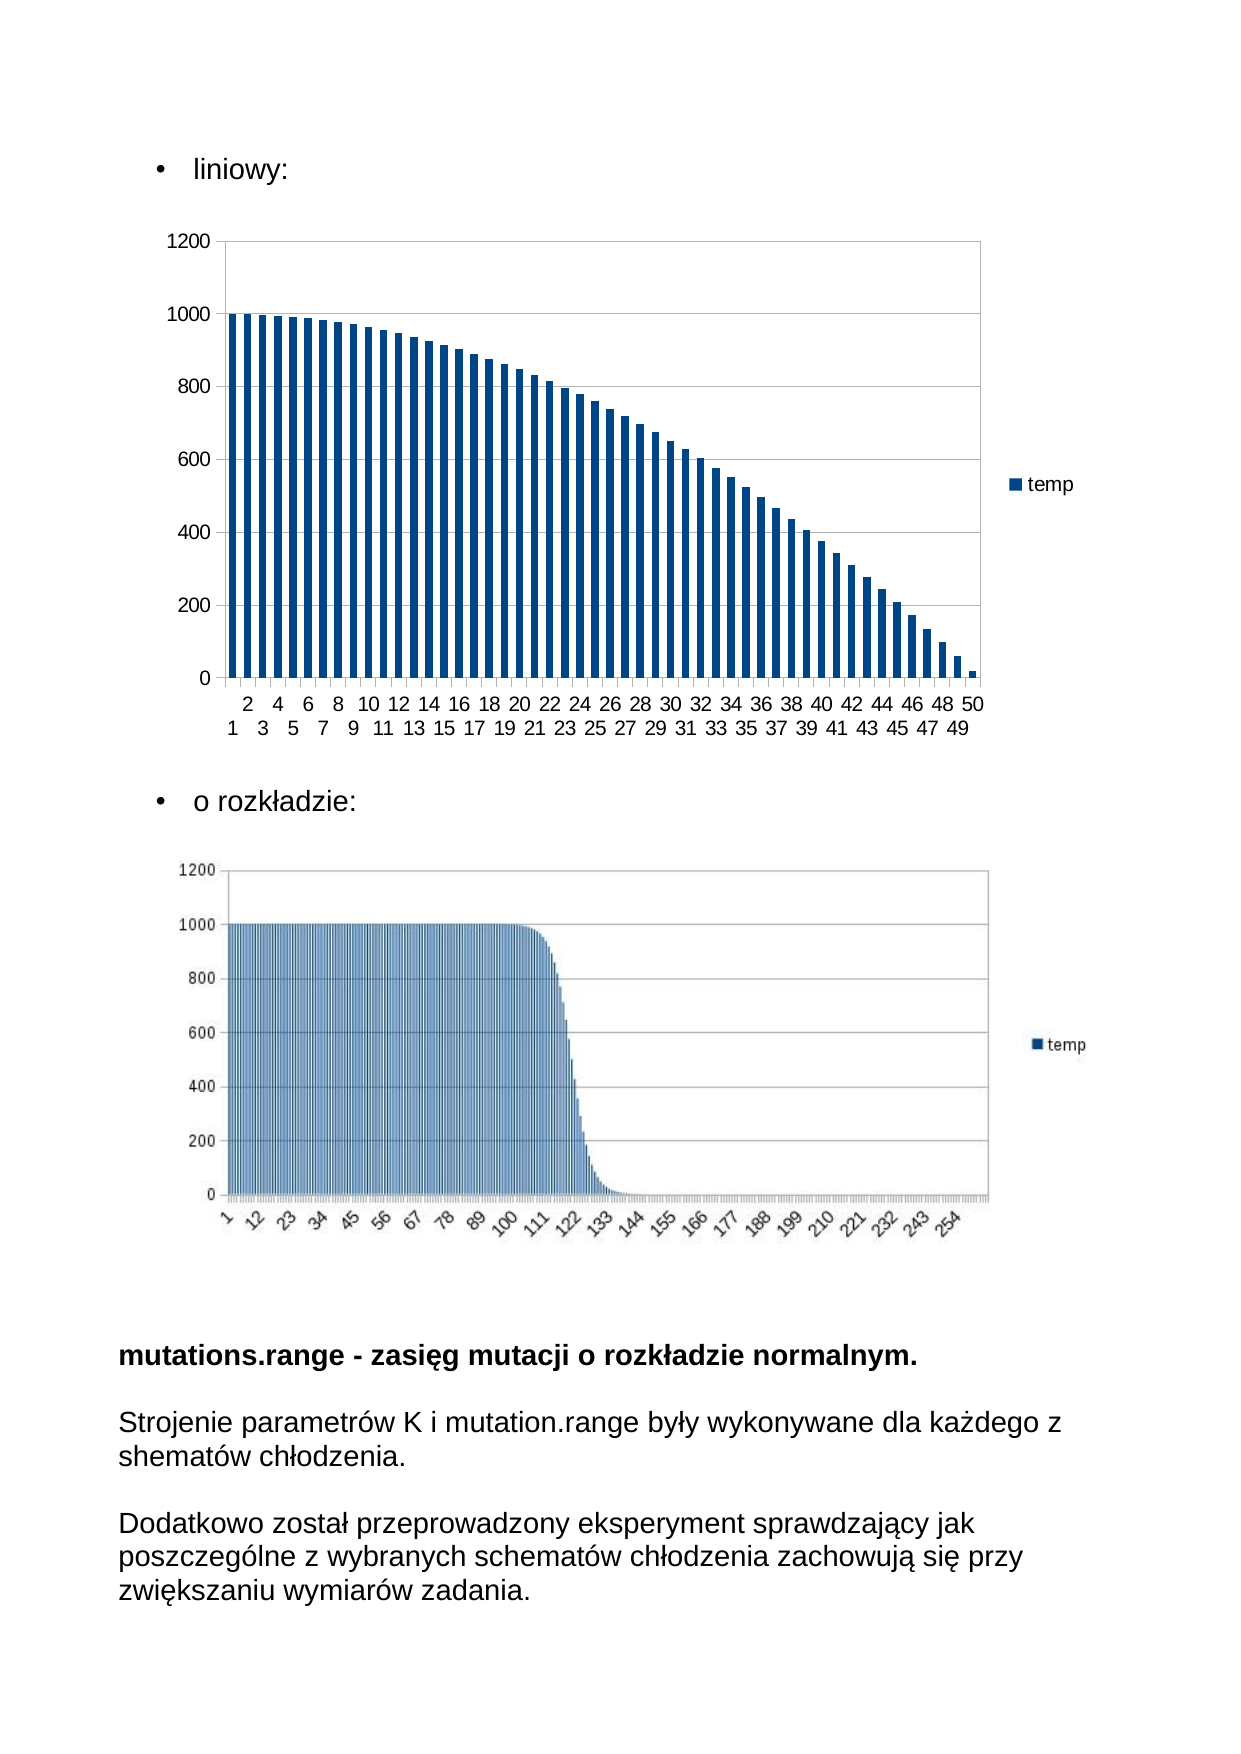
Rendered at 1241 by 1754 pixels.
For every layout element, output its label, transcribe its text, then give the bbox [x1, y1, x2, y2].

list liniowy: [156, 152, 1122, 185]
text mutations.range - zasięg mutacji o rozkładzie normalnym. [118, 1338, 1122, 1372]
picture [136, 817, 1104, 1271]
text Strojenie parametrów K i mutation.range były wykonywane dla każdego z shematów chłodzenia. [118, 1405, 1122, 1472]
text Dodatkowo został przeprowadzony eksperyment sprawdzający jak poszczególne z wybranych schematów chłodzenia zachowują się przy zwiększaniu wymiarów zadania. [118, 1506, 1122, 1606]
list o rozkładzie: [156, 784, 1122, 818]
